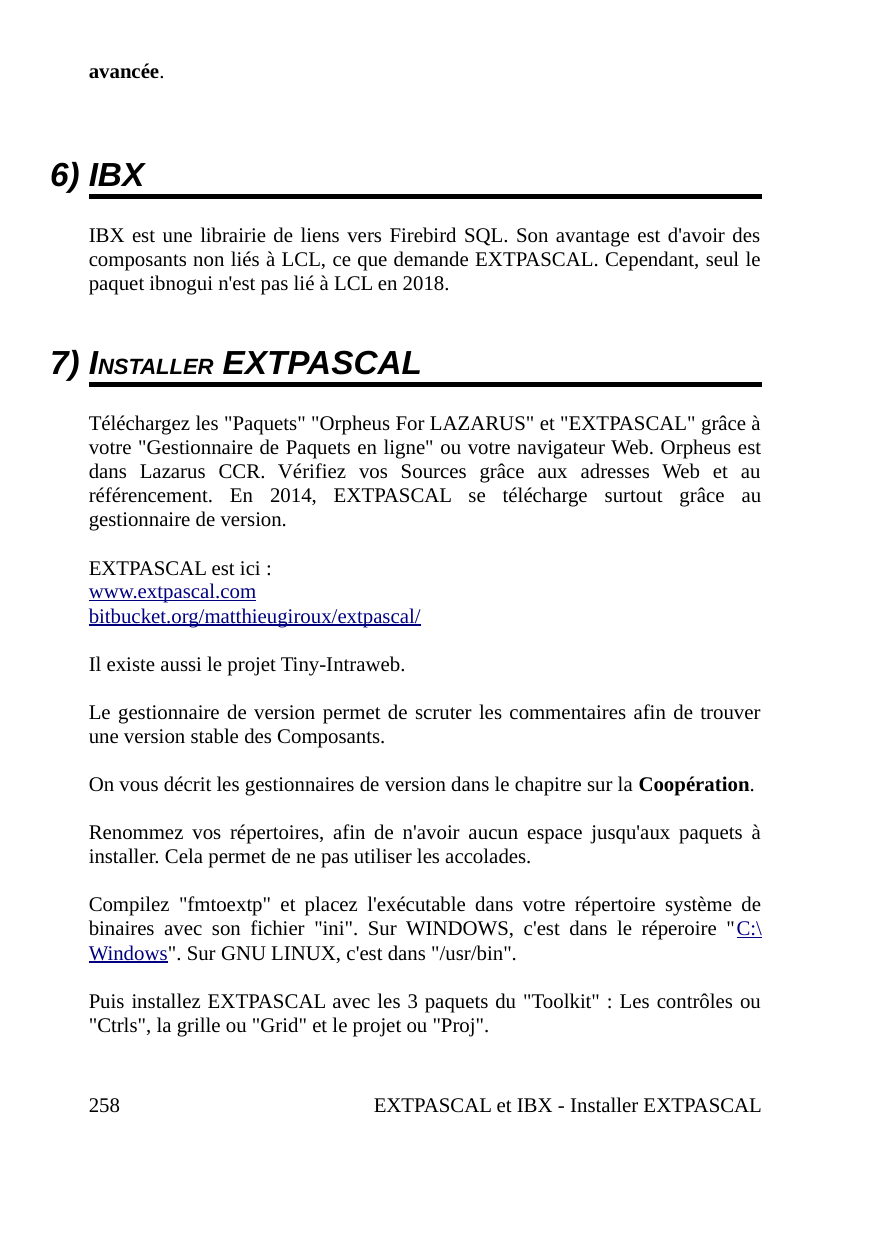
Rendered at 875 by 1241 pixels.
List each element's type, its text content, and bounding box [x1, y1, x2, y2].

text EXTPASCAL est ici : [88, 555, 762, 579]
text On vous décrit les gestionnaires de version dans le chapitre sur la Coopération. [88, 772, 762, 796]
subtitle IBX [88, 155, 762, 199]
text Le gestionnaire de version permet de scruter les commentaires afin de trouver une version stable des Composants. [88, 700, 762, 748]
text Renommez vos répertoires, afin de n'avoir aucun espace jusqu'aux paquets à installer. Cela permet de ne pas utiliser les accolades. [88, 820, 762, 868]
text bitbucket.org/matthieugiroux/extpascal/ [88, 603, 762, 628]
text Téléchargez les "Paquets" "Orpheus For LAZARUS" et "EXTPASCAL" grâce à votre "Gestionnaire de Paquets en ligne" ou votre navigateur Web. Orpheus est dans Lazarus CCR. Vérifiez vos Sources grâce aux adresses Web et au référencement. En 2014, EXTPASCAL se télécharge surtout grâce au gestionnaire de version. [88, 411, 762, 531]
text Compilez "fmtoextp" et placez l'exécutable dans votre répertoire système de binaires avec son fichier "ini". Sur WINDOWS, c'est dans le réperoire "C:\Windows". Sur GNU LINUX, c'est dans "/usr/bin". [88, 892, 762, 964]
subtitle Installer EXTPASCAL [88, 343, 762, 387]
text IBX est une librairie de liens vers Firebird SQL. Son avantage est d'avoir des composants non liés à LCL, ce que demande EXTPASCAL. Cependant, seul le paquet ibnogui n'est pas lié à LCL en 2018. [88, 223, 762, 295]
text avancée. [88, 59, 762, 83]
text www.extpascal.com [88, 579, 762, 603]
text Puis installez EXTPASCAL avec les 3 paquets du "Toolkit" : Les contrôles ou "Ctrls", la grille ou "Grid" et le projet ou "Proj". [88, 988, 762, 1037]
text Il existe aussi le projet Tiny-Intraweb. [88, 652, 762, 676]
